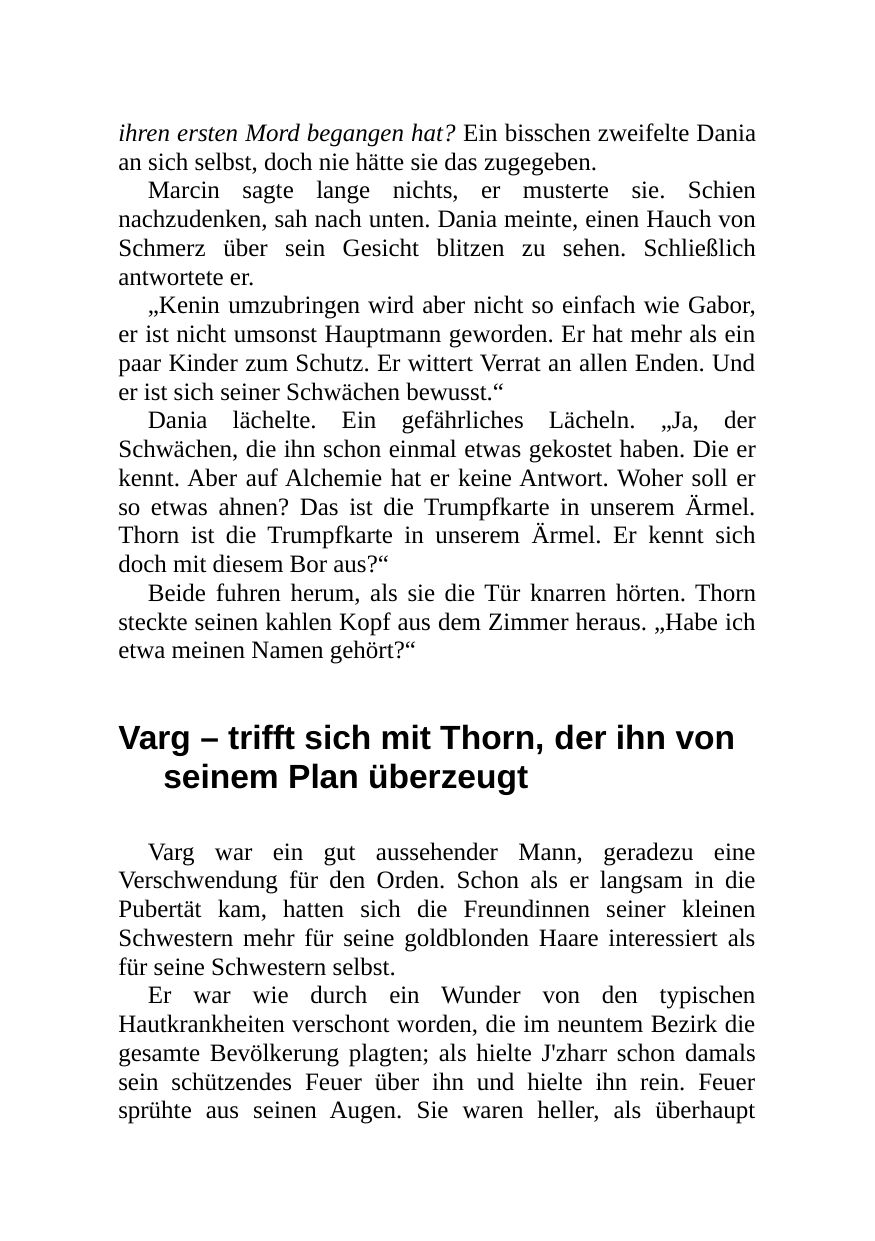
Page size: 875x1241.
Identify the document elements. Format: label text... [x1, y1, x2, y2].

text ihren ersten Mord begangen hat? Ein bisschen zweifelte Dania an sich selbst, doch nie hätte sie das zugegeben. [118, 118, 756, 176]
text Er war wie durch ein Wunder von den typischen Hautkrankheiten verschont worden, die im neuntem Bezirk die gesamte Bevölkerung plagten; als hielte J'zharr schon damals sein schützendes Feuer über ihn und hielte ihn rein. Feuer sprühte aus seinen Augen. Sie waren heller, als überhaupt [118, 980, 756, 1124]
text „Kenin umzubringen wird aber nicht so einfach wie Gabor, er ist nicht umsonst Hauptmann geworden. Er hat mehr als ein paar Kinder zum Schutz. Er wittert Verrat an allen Enden. Und er ist sich seiner Schwächen bewusst.“ [118, 291, 756, 406]
text Dania lächelte. Ein gefährliches Lächeln. „Ja, der Schwächen, die ihn schon einmal etwas gekostet haben. Die er kennt. Aber auf Alchemie hat er keine Antwort. Woher soll er so etwas ahnen? Das ist die Trumpfkarte in unserem Ärmel. Thorn ist die Trumpfkarte in unserem Ärmel. Er kennt sich doch mit diesem Bor aus?“ [118, 406, 756, 578]
text Marcin sagte lange nichts, er musterte sie. Schien nachzudenken, sah nach unten. Dania meinte, einen Hauch von Schmerz über sein Gesicht blitzen zu sehen. Schließlich antwortete er. [118, 176, 756, 291]
text Varg war ein gut aussehender Mann, geradezu eine Verschwendung für den Orden. Schon als er langsam in die Pubertät kam, hatten sich die Freundinnen seiner kleinen Schwestern mehr für seine goldblonden Haare interessiert als für seine Schwestern selbst. [118, 837, 756, 980]
text Beide fuhren herum, als sie die Tür knarren hörten. Thorn steckte seinen kahlen Kopf aus dem Zimmer heraus. „Habe ich etwa meinen Namen gehört?“ [118, 578, 756, 664]
subtitle Varg – trifft sich mit Thorn, der ihn von seinem Plan überzeugt [118, 718, 756, 795]
